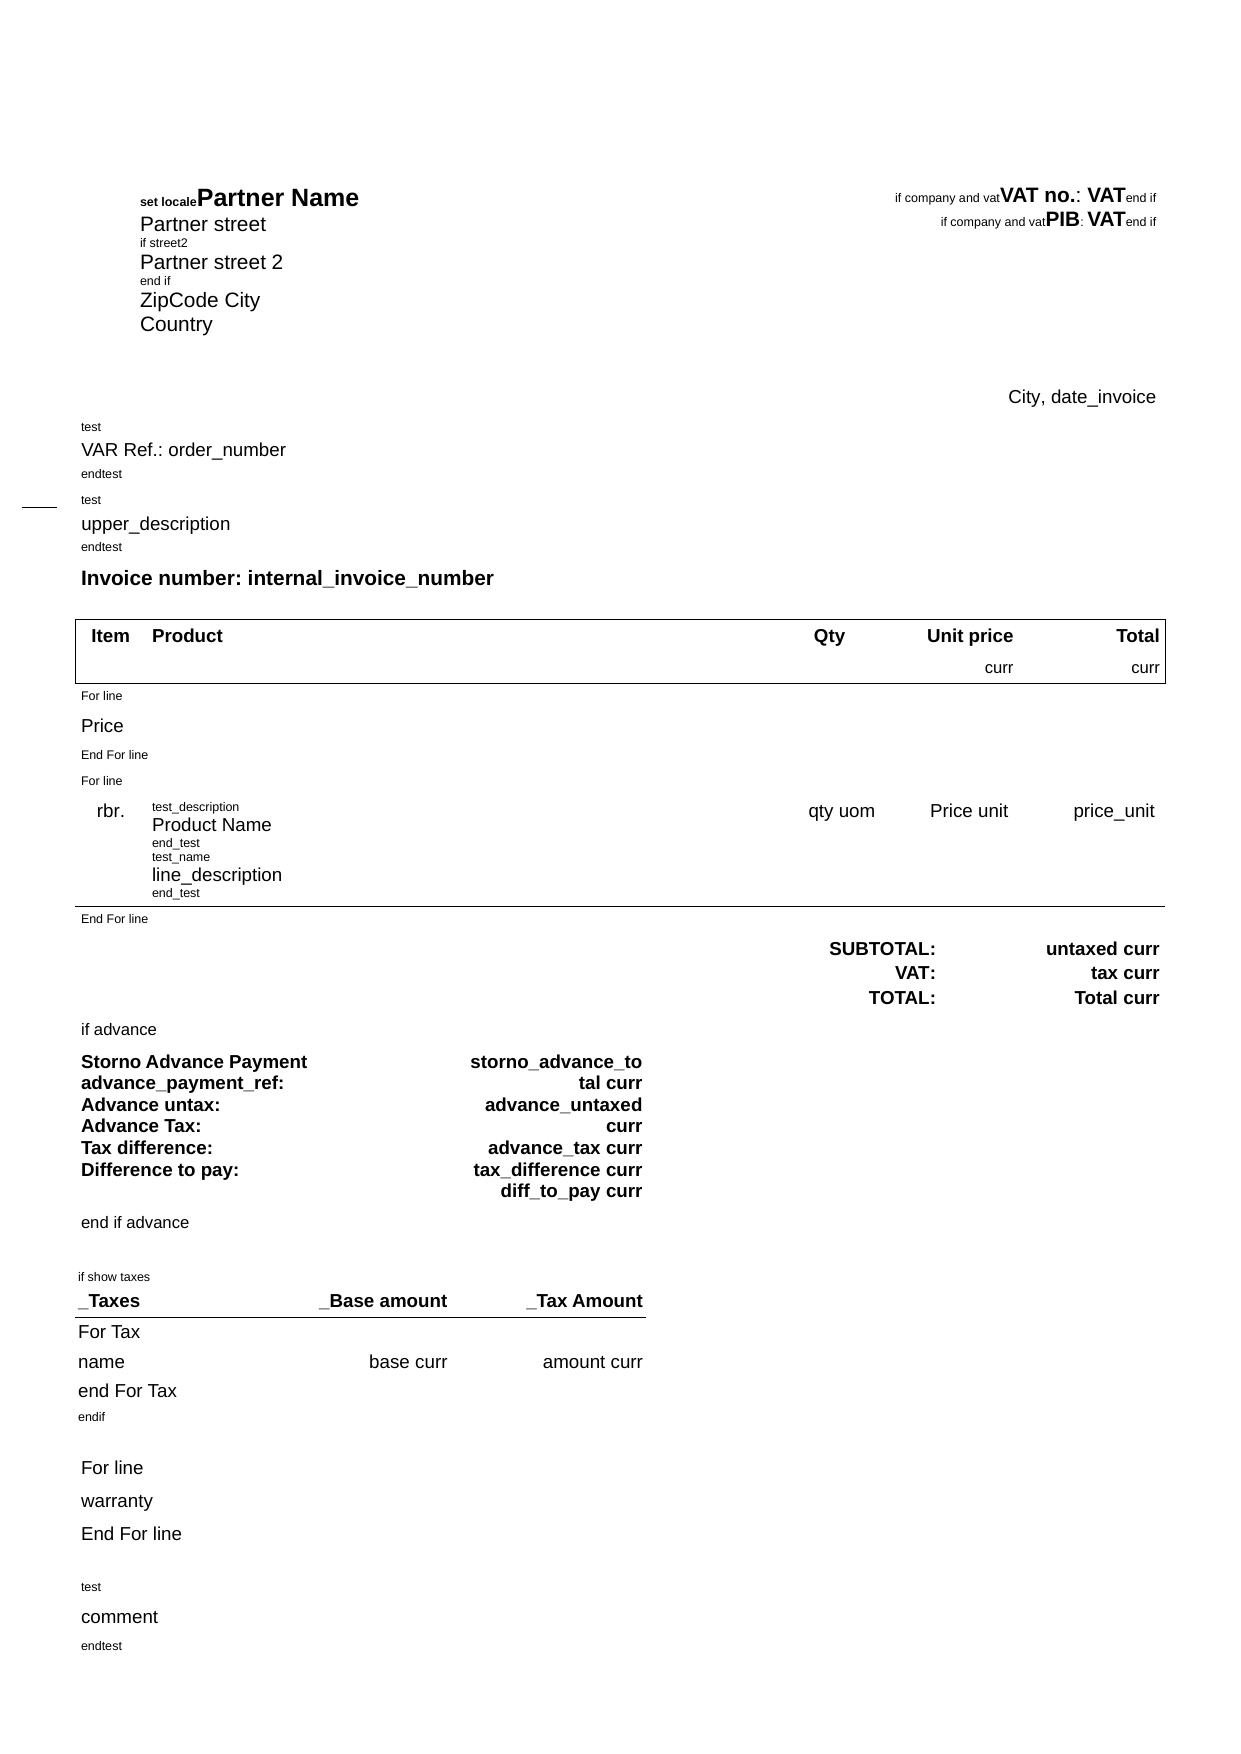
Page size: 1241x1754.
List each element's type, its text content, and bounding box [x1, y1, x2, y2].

table_cell [646, 1378, 950, 1407]
table_cell qty uom [778, 794, 881, 906]
table_cell [950, 1317, 1165, 1348]
table_cell curr [881, 653, 1019, 683]
table_cell Invoice number: internal_invoice_number [75, 560, 1162, 595]
table_cell For line [75, 768, 1165, 794]
table_cell [950, 1378, 1165, 1407]
table_header Unit price [881, 620, 1019, 652]
table_cell end if advance [75, 1207, 1165, 1238]
table_header if show taxes [75, 1267, 1165, 1287]
table_header Product [146, 620, 778, 652]
table_cell storno_advance_total curr advance_untaxed curr advance_tax curr tax_difference curr diff_to_pay curr [459, 1045, 648, 1207]
table_cell upper_description [75, 513, 1162, 534]
table_cell Price unit [881, 794, 1019, 906]
table_cell [778, 653, 881, 683]
table_header SUBTOTAL: VAT: TOTAL: [75, 932, 941, 1014]
table_header if company and vatVAT no.: VATend if if company and vatPIB: VATend if [813, 177, 1162, 295]
table_cell price_unit [1019, 794, 1165, 906]
table_header untaxed curr tax curr Total curr [941, 932, 1165, 1014]
table_cell _Tax Amount [450, 1287, 646, 1317]
table_cell end For Tax [75, 1378, 646, 1407]
table_cell curr [1019, 653, 1165, 683]
table_header [75, 177, 134, 413]
table_cell [146, 653, 778, 683]
table_header test [75, 414, 1162, 439]
table_cell End For line [75, 742, 1165, 768]
table_cell VAR Ref.: order_number [75, 439, 1162, 461]
table_cell Storno Advance Payment advance_payment_ref: Advance untax: Advance Tax: Tax difference: Difference to pay: [75, 1045, 459, 1207]
table_cell _Base amount [255, 1287, 450, 1317]
table_cell [646, 1287, 950, 1317]
table_cell base curr [255, 1348, 450, 1377]
table_header Qty [778, 620, 881, 652]
table_cell [646, 1348, 950, 1377]
table_cell amount curr [450, 1348, 646, 1377]
table_header For line [75, 1451, 1165, 1484]
table_cell City, date_invoice [813, 295, 1162, 413]
table_header if advance [75, 1014, 1165, 1045]
table_cell endtest [75, 1633, 1165, 1659]
table_cell For line [75, 684, 1165, 709]
table_cell test_description Product Name end_test test_name line_description end_test [146, 794, 778, 906]
table_header Item [76, 620, 146, 652]
table_cell Price [75, 709, 1165, 742]
table_cell test [75, 487, 1162, 512]
table_cell warranty [75, 1484, 1165, 1517]
table_cell endif [75, 1407, 1165, 1427]
table_cell endtest [75, 461, 1162, 487]
table_cell [950, 1287, 1165, 1317]
table_header set localePartner Name Partner street if street2 Partner street 2 end if ZipCode City Country [134, 177, 813, 413]
table_cell End For line [75, 1518, 1165, 1550]
table_cell endtest [75, 534, 1162, 560]
table_cell For Tax [75, 1318, 646, 1348]
table_cell name [75, 1348, 254, 1377]
table_header test [75, 1574, 1165, 1600]
table_cell [648, 1045, 1165, 1207]
table_cell comment [75, 1600, 1165, 1633]
table_cell End For line [75, 907, 1165, 932]
table_cell [950, 1348, 1165, 1377]
table_cell [76, 653, 146, 683]
table_cell [646, 1317, 950, 1348]
table_header Total [1019, 620, 1165, 652]
table_cell _Taxes [75, 1287, 254, 1317]
table_cell rbr. [75, 794, 146, 906]
